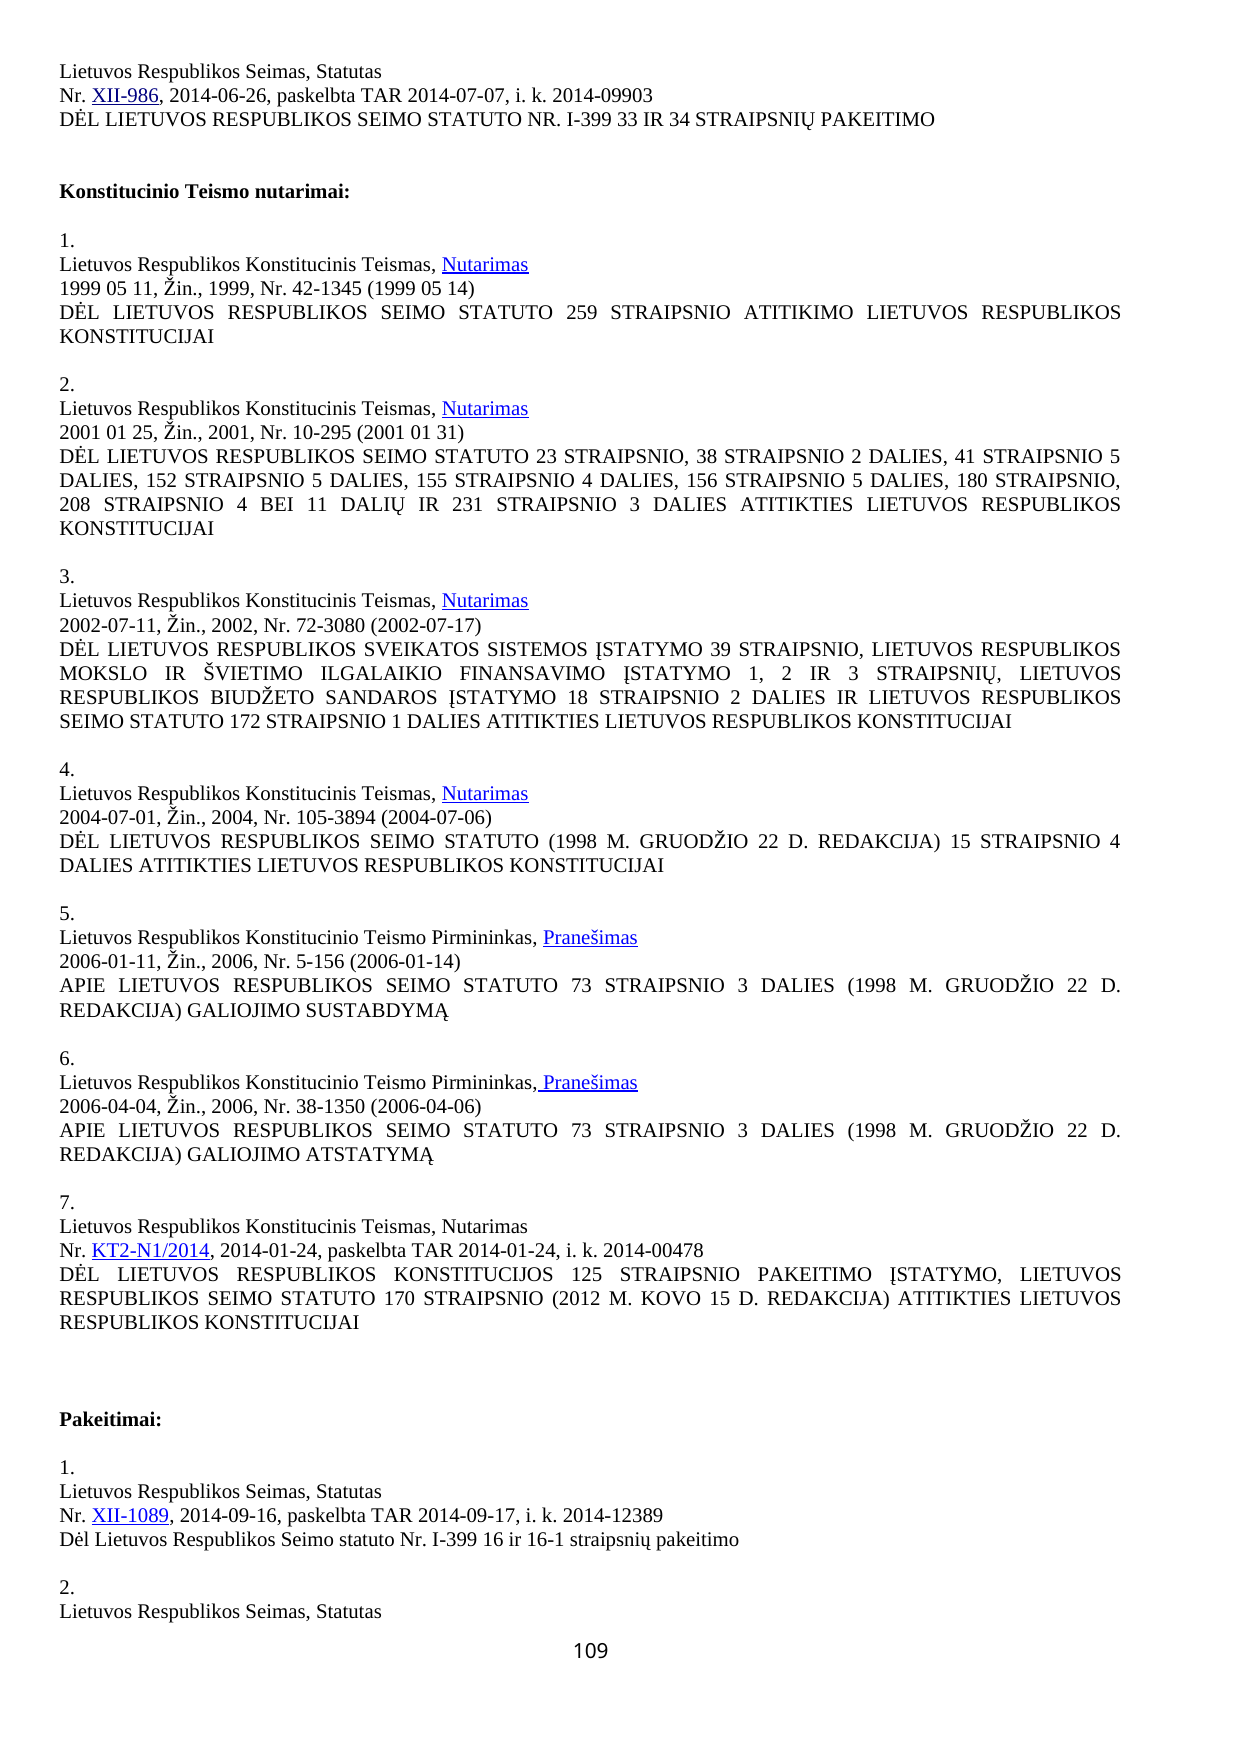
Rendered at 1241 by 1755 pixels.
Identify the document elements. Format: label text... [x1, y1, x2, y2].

text 5. [59, 901, 1122, 925]
text 1. [59, 1455, 1122, 1479]
text DĖL LIETUVOS RESPUBLIKOS SEIMO STATUTO 23 STRAIPSNIO, 38 STRAIPSNIO 2 DALIES, 41 STRAIPSNIO 5 DALIES, 152 STRAIPSNIO 5 DALIES, 155 STRAIPSNIO 4 DALIES, 156 STRAIPSNIO 5 DALIES, 180 STRAIPSNIO, 208 STRAIPSNIO 4 BEI 11 DALIŲ IR 231 STRAIPSNIO 3 DALIES ATITIKTIES LIETUVOS RESPUBLIKOS KONSTITUCIJAI [59, 444, 1122, 540]
text APIE LIETUVOS RESPUBLIKOS SEIMO STATUTO 73 STRAIPSNIO 3 DALIES (1998 M. GRUODŽIO 22 D. REDAKCIJA) GALIOJIMO SUSTABDYMĄ [59, 973, 1122, 1022]
text Pakeitimai: [59, 1407, 1122, 1431]
text DĖL LIETUVOS RESPUBLIKOS SEIMO STATUTO (1998 M. GRUODŽIO 22 D. REDAKCIJA) 15 STRAIPSNIO 4 DALIES ATITIKTIES LIETUVOS RESPUBLIKOS KONSTITUCIJAI [59, 829, 1122, 877]
text 4. [59, 757, 1122, 781]
text 7. [59, 1190, 1122, 1214]
text Lietuvos Respublikos Konstitucinis Teismas, Nutarimas [59, 396, 1122, 420]
text Lietuvos Respublikos Seimas, Statutas [59, 1599, 1122, 1623]
text 2002-07-11, Žin., 2002, Nr. 72-3080 (2002-07-17) [59, 612, 1122, 637]
text 2006-01-11, Žin., 2006, Nr. 5-156 (2006-01-14) [59, 949, 1122, 973]
text DĖL LIETUVOS RESPUBLIKOS SEIMO STATUTO NR. I-399 33 IR 34 STRAIPSNIŲ PAKEITIMO [59, 107, 1122, 131]
text 2. [59, 1575, 1122, 1599]
text Nr. XII-1089, 2014-09-16, paskelbta TAR 2014-09-17, i. k. 2014-12389 [59, 1503, 1122, 1527]
text 1. [59, 227, 1122, 252]
text 3. [59, 564, 1122, 588]
text 2001 01 25, Žin., 2001, Nr. 10-295 (2001 01 31) [59, 420, 1122, 444]
text Nr. KT2-N1/2014, 2014-01-24, paskelbta TAR 2014-01-24, i. k. 2014-00478 [59, 1238, 1122, 1262]
text Lietuvos Respublikos Konstitucinio Teismo Pirmininkas, Pranešimas [59, 1070, 1122, 1094]
text 6. [59, 1046, 1122, 1070]
text 2004-07-01, Žin., 2004, Nr. 105-3894 (2004-07-06) [59, 805, 1122, 829]
text Lietuvos Respublikos Konstitucinis Teismas, Nutarimas [59, 252, 1122, 276]
text APIE LIETUVOS RESPUBLIKOS SEIMO STATUTO 73 STRAIPSNIO 3 DALIES (1998 M. GRUODŽIO 22 D. REDAKCIJA) GALIOJIMO ATSTATYMĄ [59, 1118, 1122, 1166]
text 2006-04-04, Žin., 2006, Nr. 38-1350 (2006-04-06) [59, 1094, 1122, 1118]
text Lietuvos Respublikos Konstitucinis Teismas, Nutarimas [59, 1214, 1122, 1238]
text Nr. XII-986, 2014-06-26, paskelbta TAR 2014-07-07, i. k. 2014-09903 [59, 83, 1122, 107]
text Lietuvos Respublikos Konstitucinis Teismas, Nutarimas [59, 781, 1122, 805]
text DĖL LIETUVOS RESPUBLIKOS SEIMO STATUTO 259 STRAIPSNIO ATITIKIMO LIETUVOS RESPUBLIKOS KONSTITUCIJAI [59, 300, 1122, 348]
text Dėl Lietuvos Respublikos Seimo statuto Nr. I-399 16 ir 16-1 straipsnių pakeitimo [59, 1527, 1122, 1551]
text Lietuvos Respublikos Seimas, Statutas [59, 59, 1122, 83]
text DĖL LIETUVOS RESPUBLIKOS KONSTITUCIJOS 125 STRAIPSNIO PAKEITIMO ĮSTATYMO, LIETUVOS RESPUBLIKOS SEIMO STATUTO 170 STRAIPSNIO (2012 M. KOVO 15 D. REDAKCIJA) ATITIKTIES LIETUVOS RESPUBLIKOS KONSTITUCIJAI [59, 1262, 1122, 1334]
text 1999 05 11, Žin., 1999, Nr. 42-1345 (1999 05 14) [59, 276, 1122, 300]
text Lietuvos Respublikos Konstitucinio Teismo Pirmininkas, Pranešimas [59, 925, 1122, 949]
text Lietuvos Respublikos Konstitucinis Teismas, Nutarimas [59, 588, 1122, 612]
text 2. [59, 372, 1122, 396]
text Konstitucinio Teismo nutarimai: [59, 179, 1122, 203]
text DĖL LIETUVOS RESPUBLIKOS SVEIKATOS SISTEMOS ĮSTATYMO 39 STRAIPSNIO, LIETUVOS RESPUBLIKOS MOKSLO IR ŠVIETIMO ILGALAIKIO FINANSAVIMO ĮSTATYMO 1, 2 IR 3 STRAIPSNIŲ, LIETUVOS RESPUBLIKOS BIUDŽETO SANDAROS ĮSTATYMO 18 STRAIPSNIO 2 DALIES IR LIETUVOS RESPUBLIKOS SEIMO STATUTO 172 STRAIPSNIO 1 DALIES ATITIKTIES LIETUVOS RESPUBLIKOS KONSTITUCIJAI [59, 637, 1122, 733]
text Lietuvos Respublikos Seimas, Statutas [59, 1479, 1122, 1503]
